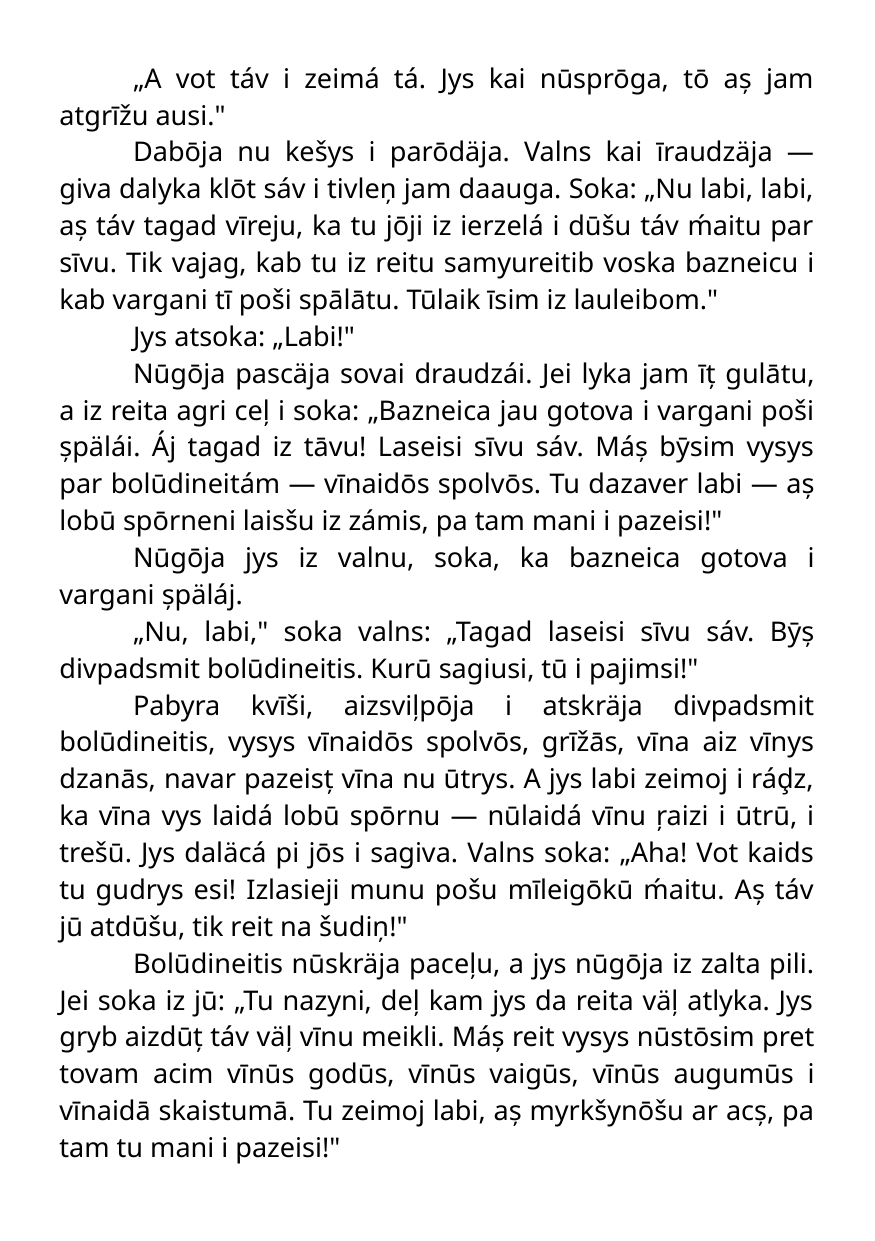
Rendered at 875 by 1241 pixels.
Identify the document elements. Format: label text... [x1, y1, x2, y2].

text Nūgōja pascäja sovai draudzái. Jei lyka jam īț gulātu, a iz reita agri ceļ i soka: „Bazneica jau gotova i vargani poši șpälái. Áj tagad iz tāvu! Laseisi sīvu sáv. Máș bȳsim vysys par bolūdineitám — vīnaidōs spolvōs. Tu dazaver labi — aș lobū spōrneni laisšu iz zámis, pa tam mani i pazeisi!" [59, 354, 815, 538]
text Pabyra kvīši, aizsviļpōja i atskräja divpadsmit bolūdineitis, vysys vīnaidōs spolvōs, grīžās, vīna aiz vīnys dzanās, navar pazeisț vīna nu ūtrys. A jys labi zeimoj i ráḑz, ka vīna vys laidá lobū spōrnu — nūlaidá vīnu ŗaizi i ūtrū, i trešū. Jys daläcá pi jōs i sagiva. Valns soka: „Aha! Vot kaids tu gudrys esi! Izlasieji munu pošu mīleigōkū ḿaitu. Aș táv jū atdūšu, tik reit na šudiņ!" [59, 686, 815, 944]
text „A vot táv i zeimá tá. Jys kai nūsprōga, tō aș jam atgrīžu ausi." [59, 59, 815, 133]
text Jys atsoka: „Labi!" [59, 317, 815, 354]
text Dabōja nu kešys i parōdäja. Valns kai īraudzäja — giva dalyka klōt sáv i tivleņ jam daauga. Soka: „Nu labi, labi, aș táv tagad vīreju, ka tu jōji iz ierzelá i dūšu táv ḿaitu par sīvu. Tik vajag, kab tu iz reitu samyureitib voska bazneicu i kab vargani tī poši spālātu. Tūlaik īsim iz lauleibom." [59, 133, 815, 317]
text Bolūdineitis nūskräja paceļu, a jys nūgōja iz zalta pili. Jei soka iz jū: „Tu nazyni, deļ kam jys da reita väļ atlyka. Jys gryb aizdūț táv väļ vīnu meikli. Máș reit vysys nūstōsim pret tovam acim vīnūs godūs, vīnūs vaigūs, vīnūs augumūs i vīnaidā skaistumā. Tu zeimoj labi, aș myrkšynōšu ar acș, pa tam tu mani i pazeisi!" [59, 944, 815, 1165]
text „Nu, labi," soka valns: „Tagad laseisi sīvu sáv. Bȳș divpadsmit bolūdineitis. Kurū sagiusi, tū i pajimsi!" [59, 612, 815, 686]
text Nūgōja jys iz valnu, soka, ka bazneica gotova i vargani șpäláj. [59, 538, 815, 612]
